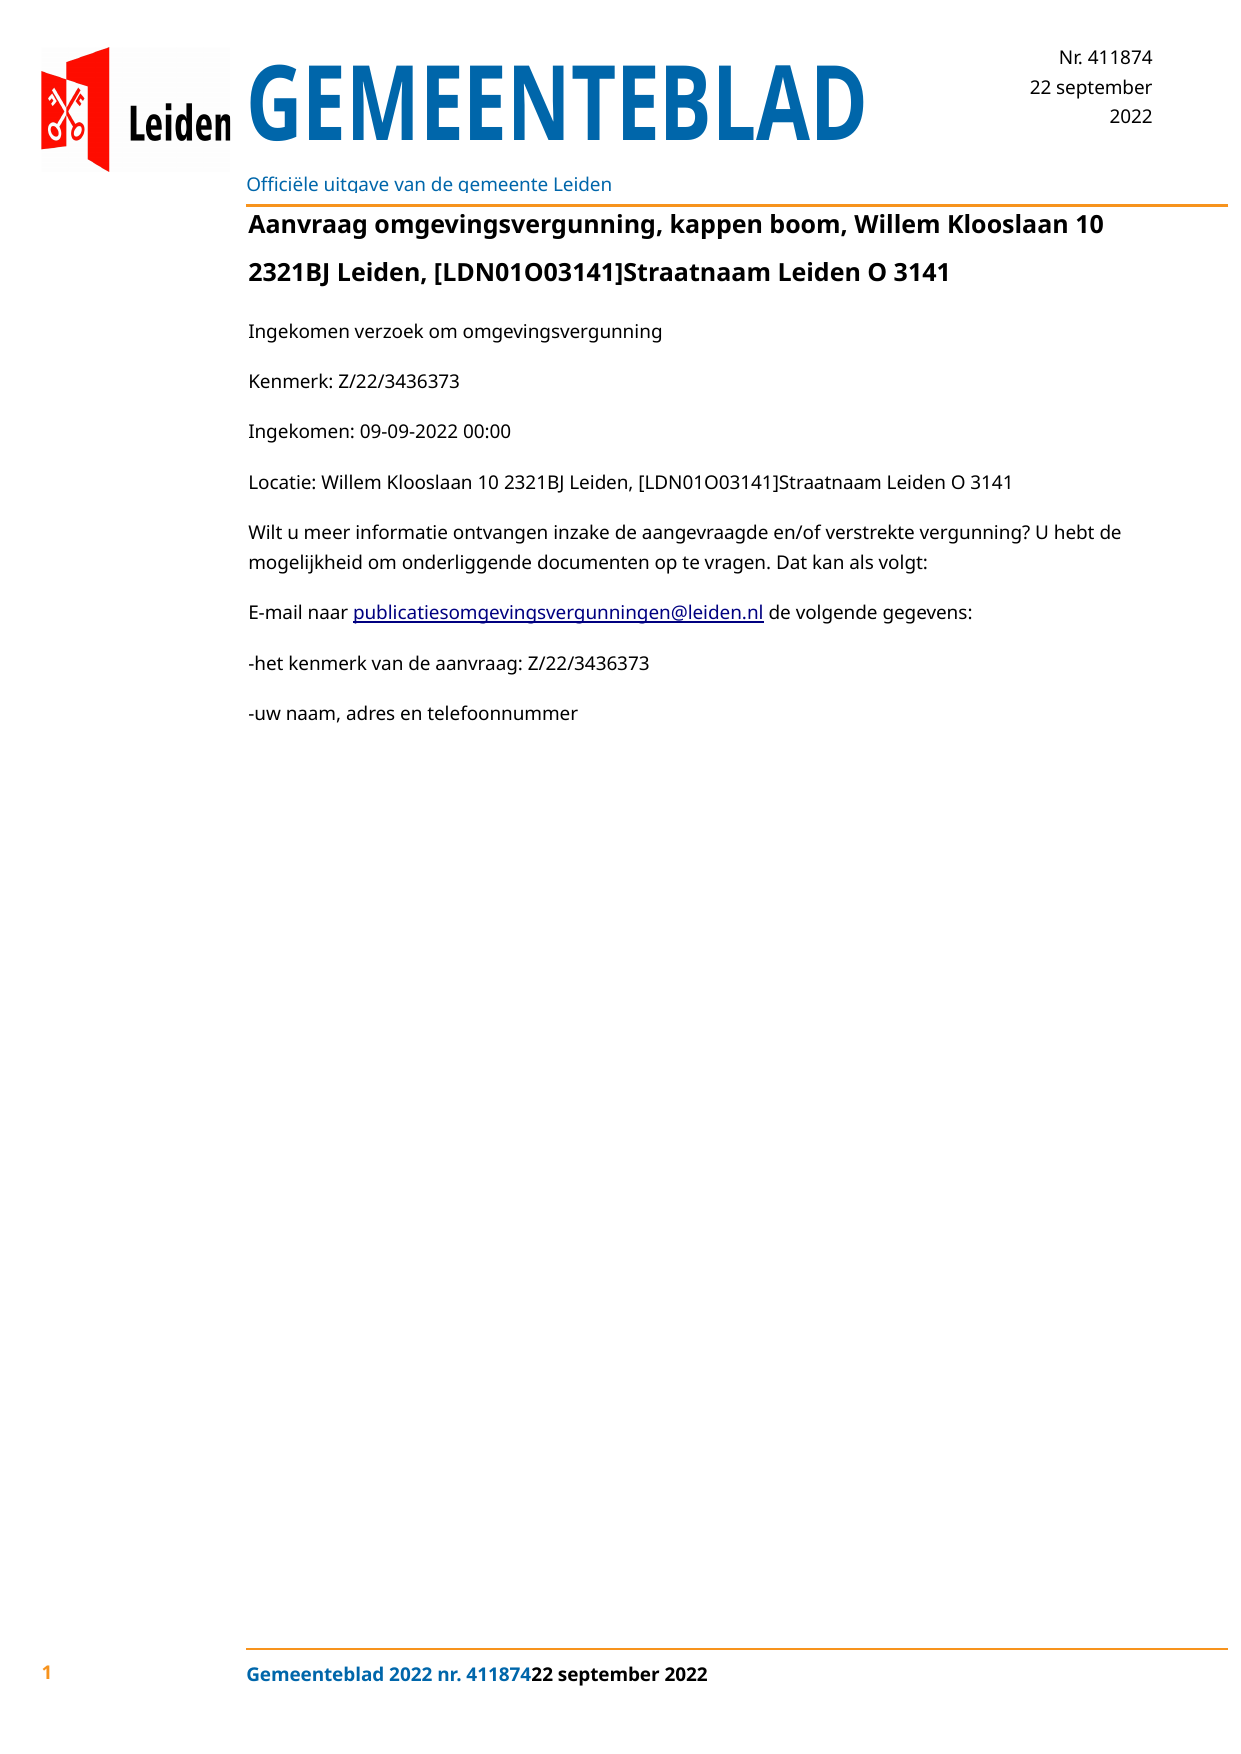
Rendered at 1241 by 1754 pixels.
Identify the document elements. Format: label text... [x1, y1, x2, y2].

text Aanvraag omgevingsvergunning, kappen boom, Willem Klooslaan 10 2321BJ Leiden, [LDN01O03141]Straatnaam Leiden O 3141 [248, 207, 1152, 288]
text Locatie: Willem Klooslaan 10 2321BJ Leiden, [LDN01O03141]Straatnaam Leiden O 3141 [248, 469, 1152, 495]
text Kenmerk: Z/22/3436373 [248, 368, 1152, 394]
text -uw naam, adres en telefoonnummer [248, 700, 1152, 726]
picture [41, 47, 231, 172]
text Ingekomen: 09-09-2022 00:00 [248, 419, 1152, 444]
text Ingekomen verzoek om omgevingsvergunning [248, 318, 1152, 344]
text E-mail naar publicatiesomgevingsvergunningen@leiden.nl de volgende gegevens: [248, 599, 1152, 625]
text -het kenmerk van de aanvraag: Z/22/3436373 [248, 650, 1152, 676]
text Wilt u meer informatie ontvangen inzake de aangevraagde en/of verstrekte vergunning? U hebt de mogelijkheid om onderliggende documenten op te vragen. Dat kan als volgt: [248, 519, 1152, 575]
